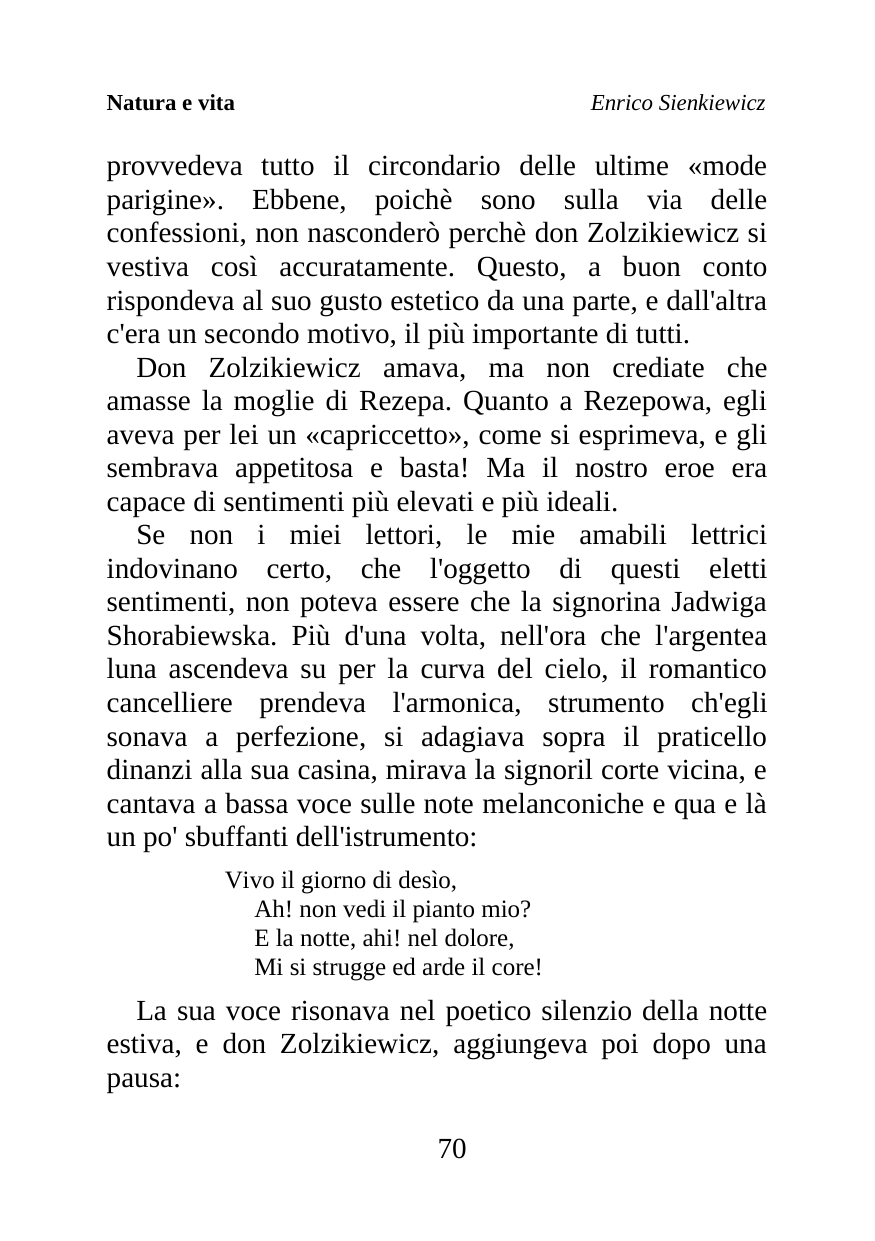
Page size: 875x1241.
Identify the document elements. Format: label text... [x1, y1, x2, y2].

text Vivo il giorno di desìo, Ah! non vedi il pianto mio? E la notte, ahi! nel dolore, Mi si strugge ed arde il core! [224, 865, 768, 980]
text La sua voce risonava nel poetico silenzio della notte estiva, e don Zolzikiewicz, aggiungeva poi dopo una pausa: [106, 993, 768, 1093]
text Don Zolzikiewicz amava, ma non crediate che amasse la moglie di Rezepa. Quanto a Rezepowa, egli aveva per lei un «capriccetto», come si esprimeva, e gli sembrava appetitosa e basta! Ma il nostro eroe era capace di sentimenti più elevati e più ideali. [106, 350, 768, 517]
text provvedeva tutto il circondario delle ultime «mode parigine». Ebbene, poichè sono sulla via delle confessioni, non nasconderò perchè don Zolzikiewicz si vestiva così accuratamente. Questo, a buon conto rispondeva al suo gusto estetico da una parte, e dall'altra c'era un secondo motivo, il più importante di tutti. [106, 148, 768, 350]
text Se non i miei lettori, le mie amabili lettrici indovinano certo, che l'oggetto di questi eletti sentimenti, non poteva essere che la signorina Jadwiga Shorabiewska. Più d'una volta, nell'ora che l'argentea luna ascendeva su per la curva del cielo, il romantico cancelliere prendeva l'armonica, strumento ch'egli sonava a perfezione, si adagiava sopra il praticello dinanzi alla sua casina, mirava la signoril corte vicina, e cantava a bassa voce sulle note melanconiche e qua e là un po' sbuffanti dell'istrumento: [106, 517, 768, 853]
